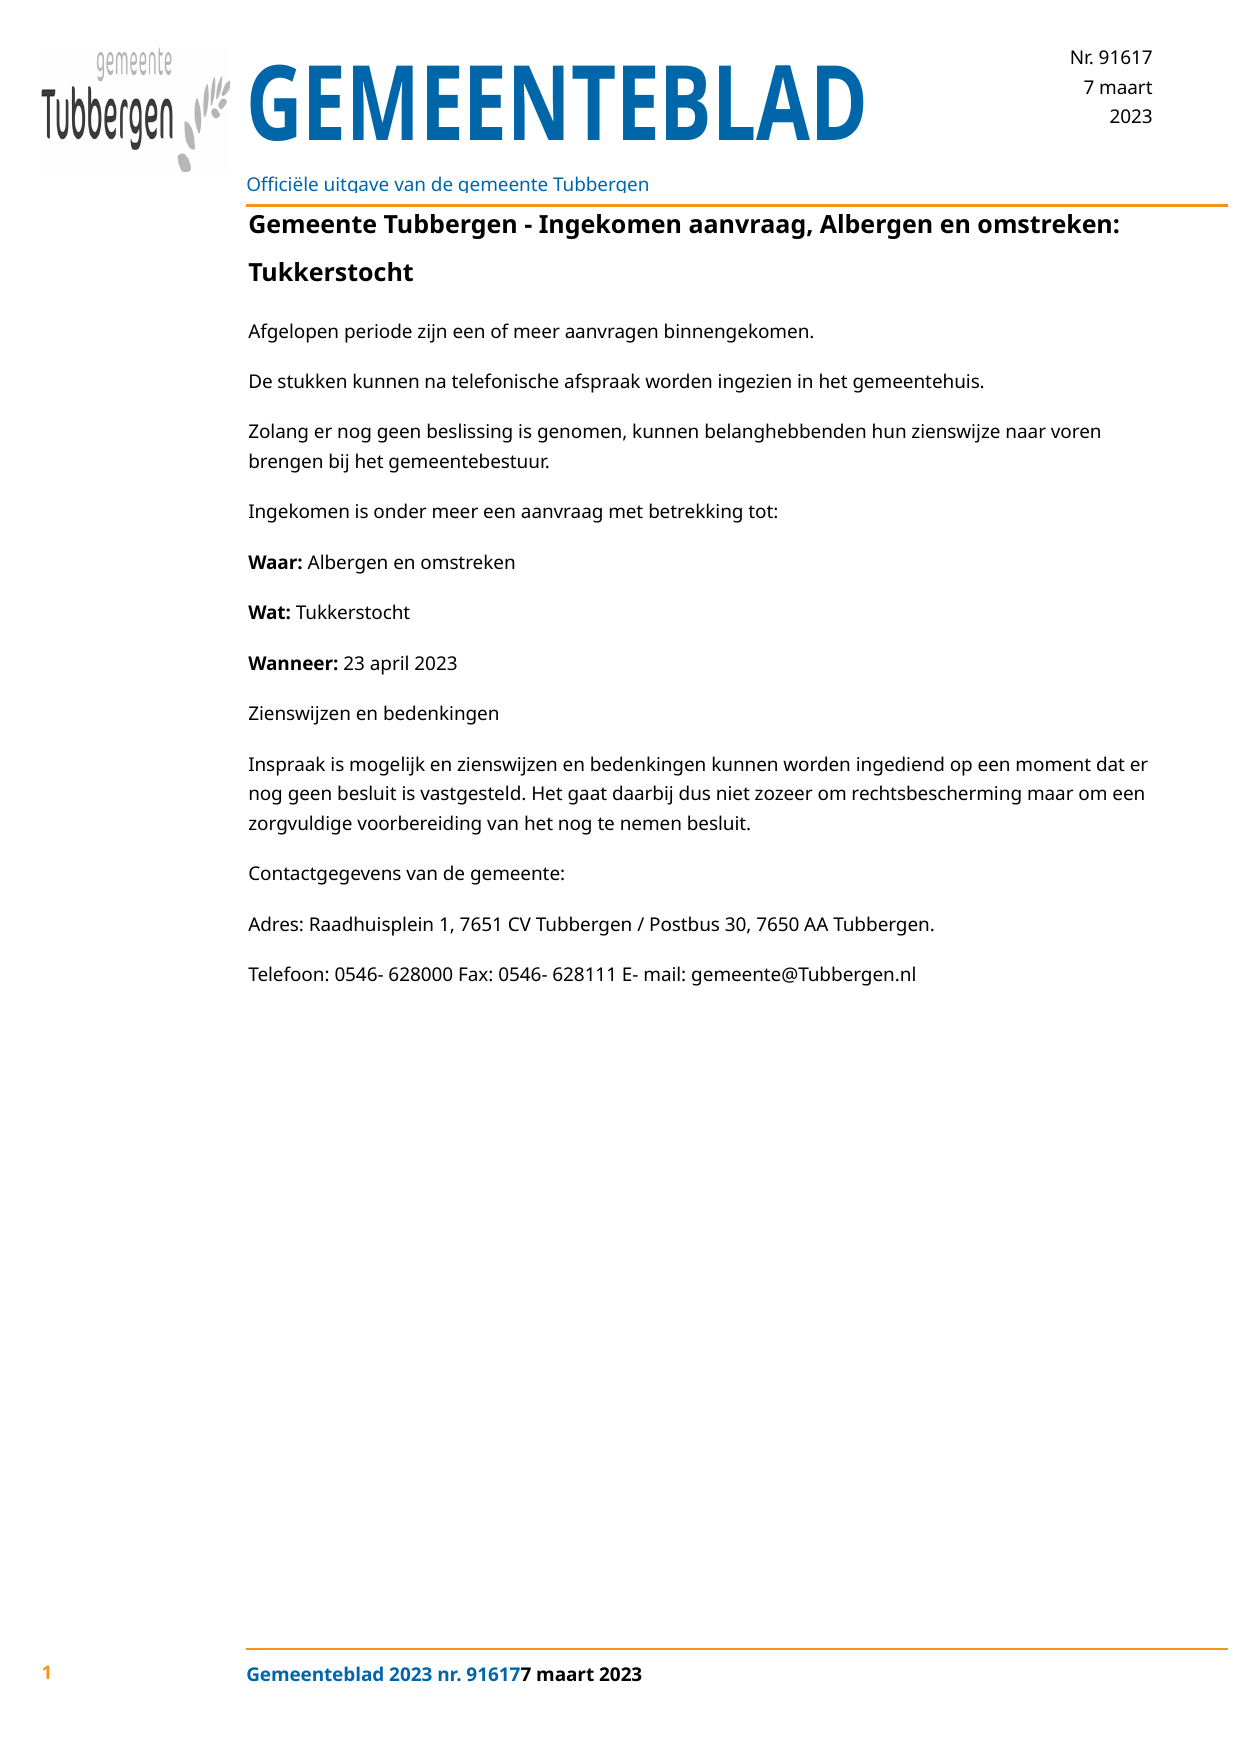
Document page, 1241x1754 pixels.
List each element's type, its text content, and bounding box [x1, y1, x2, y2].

picture [41, 47, 231, 172]
text Gemeente Tubbergen - Ingekomen aanvraag, Albergen en omstreken: Tukkerstocht [248, 207, 1152, 288]
text Wanneer: 23 april 2023 [248, 650, 1152, 676]
text Wat: Tukkerstocht [248, 599, 1152, 625]
text Zienswijzen en bedenkingen [248, 700, 1152, 726]
text Inspraak is mogelijk en zienswijzen en bedenkingen kunnen worden ingediend op een moment dat er nog geen besluit is vastgesteld. Het gaat daarbij dus niet zozeer om rechtsbescherming maar om een zorgvuldige voorbereiding van het nog te nemen besluit. [248, 751, 1152, 836]
text Ingekomen is onder meer een aanvraag met betrekking tot: [248, 499, 1152, 524]
text Contactgegevens van de gemeente: [248, 860, 1152, 886]
text De stukken kunnen na telefonische afspraak worden ingezien in het gemeentehuis. [248, 368, 1152, 394]
text Afgelopen periode zijn een of meer aanvragen binnengekomen. [248, 318, 1152, 344]
text Telefoon: 0546- 628000 Fax: 0546- 628111 E- mail: gemeente@Tubbergen.nl [248, 961, 1152, 987]
text Adres: Raadhuisplein 1, 7651 CV Tubbergen / Postbus 30, 7650 AA Tubbergen. [248, 911, 1152, 937]
text Zolang er nog geen beslissing is genomen, kunnen belanghebbenden hun zienswijze naar voren brengen bij het gemeentebestuur. [248, 419, 1152, 474]
text Waar: Albergen en omstreken [248, 549, 1152, 575]
